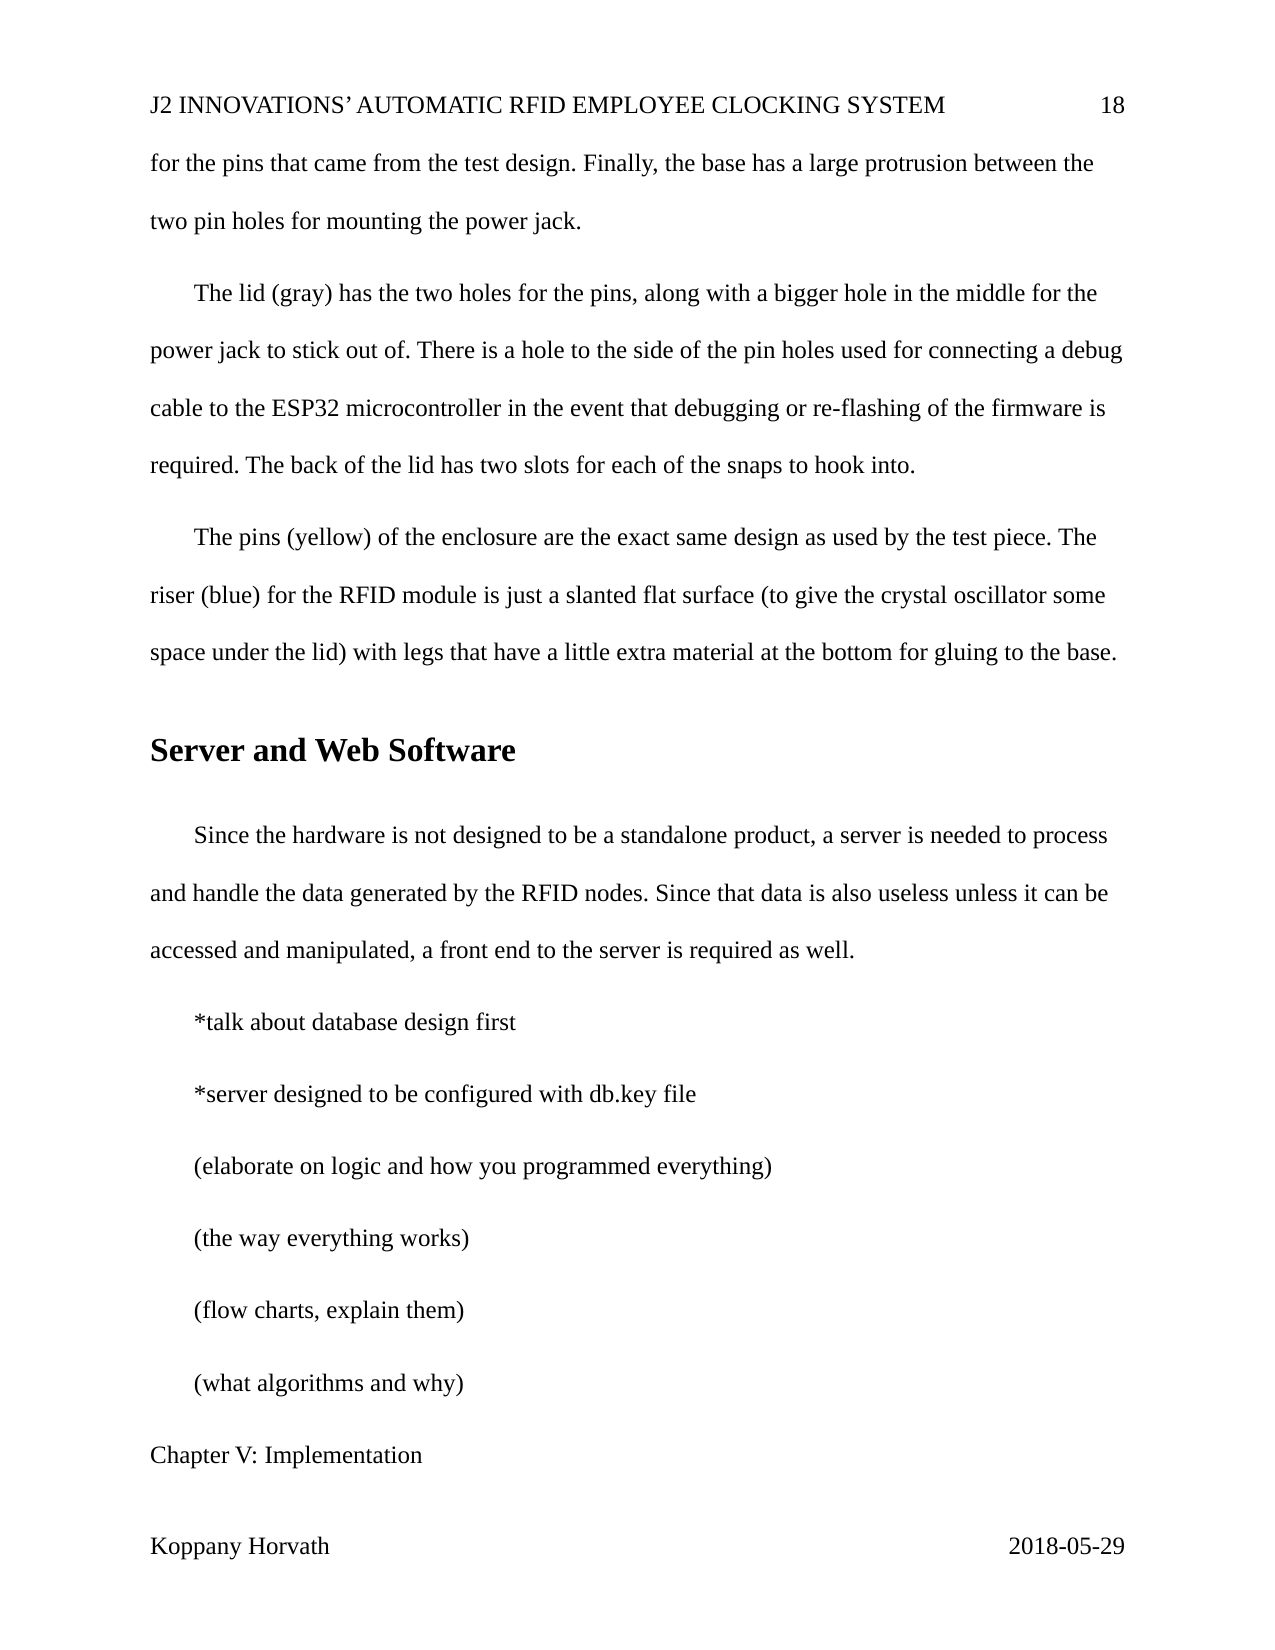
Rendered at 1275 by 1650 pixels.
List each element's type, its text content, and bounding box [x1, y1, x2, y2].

text for the pins that came from the test design. Finally, the base has a large protrusion between the two pin holes for mounting the power jack. [150, 148, 1125, 234]
text Since the hardware is not designed to be a standalone product, a server is needed to process and handle the data generated by the RFID nodes. Since that data is also useless unless it can be accessed and manipulated, a front end to the server is required as well. [150, 820, 1125, 964]
text (elaborate on logic and how you programmed everything) [150, 1151, 1125, 1180]
subtitle Server and Web Software [150, 730, 1125, 769]
text *talk about database design first [150, 1007, 1125, 1036]
text (flow charts, explain them) [150, 1296, 1125, 1324]
text *server designed to be configured with db.key file [150, 1079, 1125, 1108]
text (what algorithms and why) [150, 1368, 1125, 1396]
text The lid (gray) has the two holes for the pins, along with a bigger hole in the middle for the power jack to stick out of. There is a hole to the side of the pin holes used for connecting a debug cable to the ESP32 microcontroller in the event that debugging or re-flashing of the firmware is required. The back of the lid has two slots for each of the snaps to hook into. [150, 278, 1125, 479]
text (the way everything works) [150, 1223, 1125, 1252]
text Chapter V: Implementation [150, 1440, 1125, 1468]
text The pins (yellow) of the enclosure are the exact same design as used by the test piece. The riser (blue) for the RFID module is just a slanted flat surface (to give the crystal oscillator some space under the lid) with legs that have a little extra material at the bottom for gluing to the base. [150, 522, 1125, 666]
